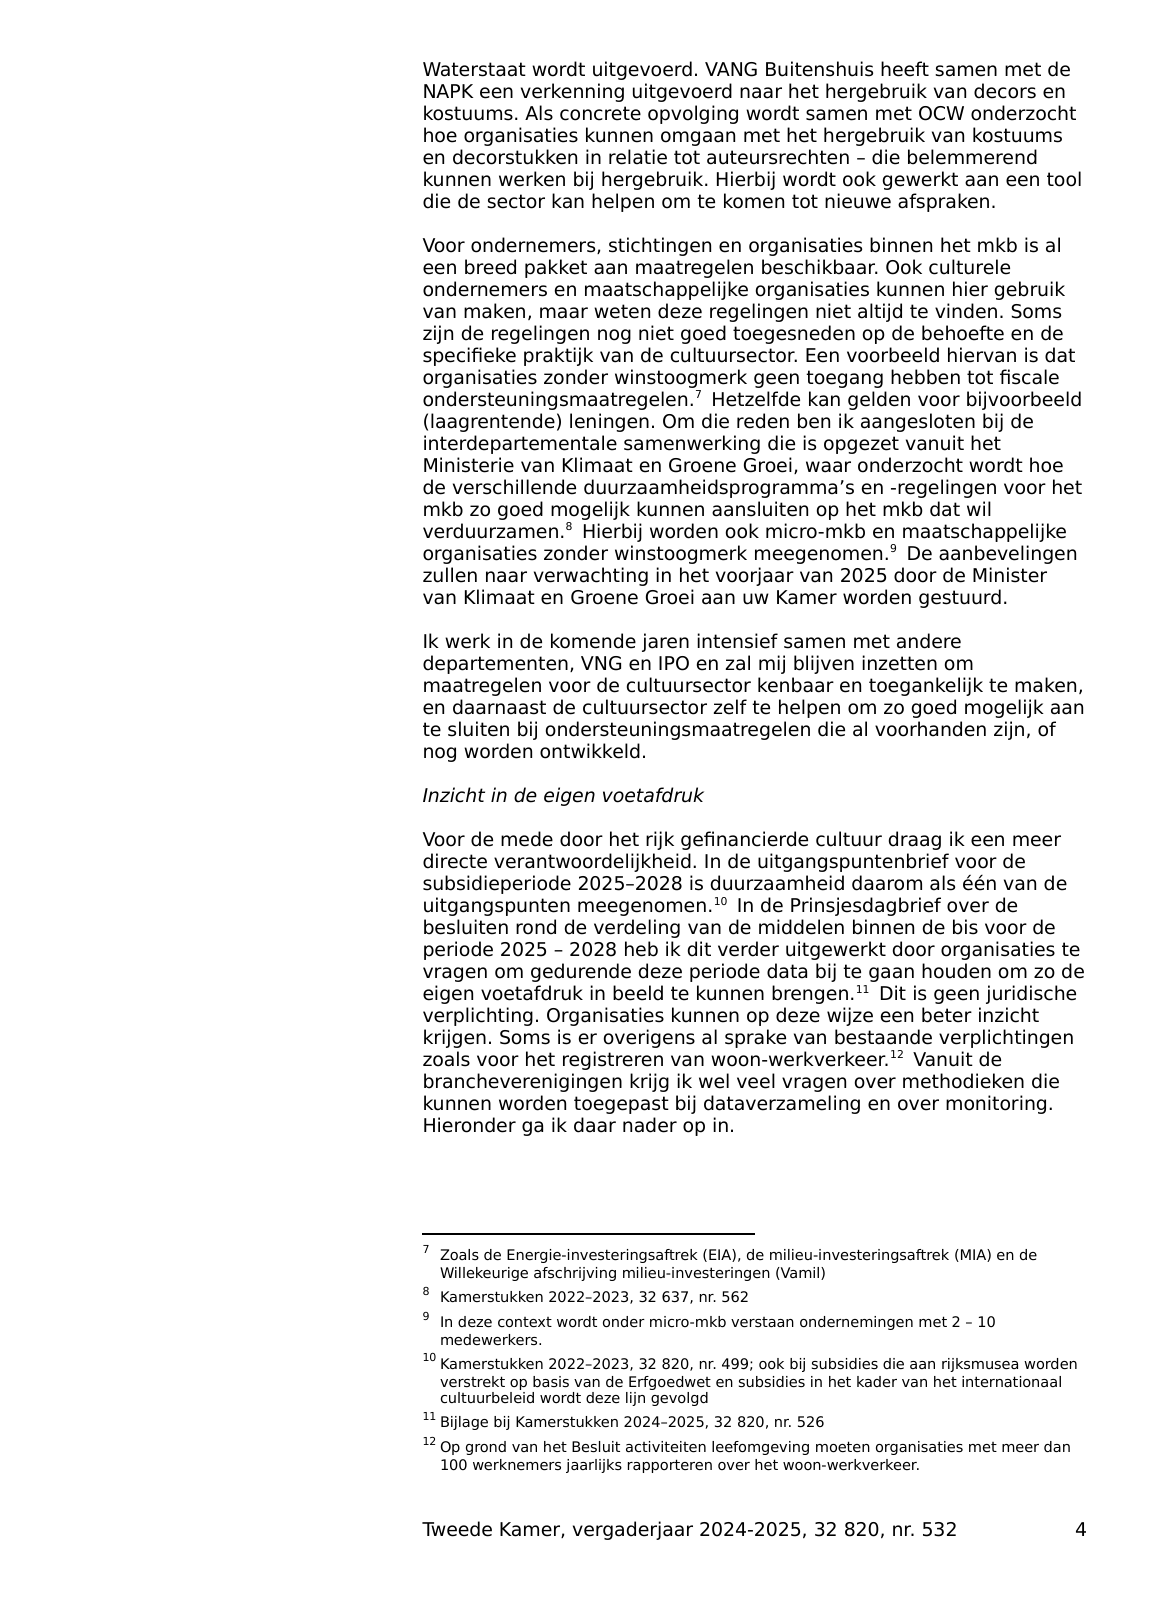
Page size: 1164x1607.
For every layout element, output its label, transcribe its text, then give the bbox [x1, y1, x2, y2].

text Ik werk in de komende jaren intensief samen met andere departementen, VNG en IPO en zal mij blijven inzetten om maatregelen voor de cultuursector kenbaar en toegankelijk te maken, en daarnaast de cultuursector zelf te helpen om zo goed mogelijk aan te sluiten bij ondersteuningsmaatregelen die al voorhanden zijn, of nog worden ontwikkeld. [422, 631, 1087, 763]
text Waterstaat wordt uitgevoerd. VANG Buitenshuis heeft samen met de NAPK een verkenning uitgevoerd naar het hergebruik van decors en kostuums. Als concrete opvolging wordt samen met OCW onderzocht hoe organisaties kunnen omgaan met het hergebruik van kostuums en decorstukken in relatie tot auteursrechten – die belemmerend kunnen werken bij hergebruik. Hierbij wordt ook gewerkt aan een tool die de sector kan helpen om te komen tot nieuwe afspraken. [422, 59, 1087, 213]
subtitle Inzicht in de eigen voetafdruk [422, 785, 1087, 807]
text Voor de mede door het rijk gefinancierde cultuur draag ik een meer directe verantwoordelijkheid. In de uitgangspuntenbrief voor de subsidieperiode 2025–2028 is duurzaamheid daarom als één van de uitgangspunten meegenomen. In de Prinsjesdagbrief over de besluiten rond de verdeling van de middelen binnen de bis voor de periode 2025 – 2028 heb ik dit verder uitgewerkt door organisaties te vragen om gedurende deze periode data bij te gaan houden om zo de eigen voetafdruk in beeld te kunnen brengen. Dit is geen juridische verplichting. Organisaties kunnen op deze wijze een beter inzicht krijgen. Soms is er overigens al sprake van bestaande verplichtingen zoals voor het registreren van woon-werkverkeer. Vanuit de brancheverenigingen krijg ik wel veel vragen over methodieken die kunnen worden toegepast bij dataverzameling en over monitoring. Hieronder ga ik daar nader op in. [422, 829, 1087, 1137]
text Kamerstukken 2022–2023, 32 820, nr. 499; ook bij subsidies die aan rijksmusea worden verstrekt op basis van de Erfgoedwet en subsidies in het kader van het internationaal cultuurbeleid wordt deze lijn gevolgd [422, 1352, 1087, 1407]
text Voor ondernemers, stichtingen en organisaties binnen het mkb is al een breed pakket aan maatregelen beschikbaar. Ook culturele ondernemers en maatschappelijke organisaties kunnen hier gebruik van maken, maar weten deze regelingen niet altijd te vinden. Soms zijn de regelingen nog niet goed toegesneden op de behoefte en de specifieke praktijk van de cultuursector. Een voorbeeld hiervan is dat organisaties zonder winstoogmerk geen toegang hebben tot fiscale ondersteuningsmaatregelen. Hetzelfde kan gelden voor bijvoorbeeld (laagrentende) leningen. Om die reden ben ik aangesloten bij de interdepartementale samenwerking die is opgezet vanuit het Ministerie van Klimaat en Groene Groei, waar onderzocht wordt hoe de verschillende duurzaamheidsprogramma’s en -regelingen voor het mkb zo goed mogelijk kunnen aansluiten op het mkb dat wil verduurzamen. Hierbij worden ook micro-mkb en maatschappelijke organisaties zonder winstoogmerk meegenomen. De aanbevelingen zullen naar verwachting in het voorjaar van 2025 door de Minister van Klimaat en Groene Groei aan uw Kamer worden gestuurd. [422, 235, 1087, 609]
text Bijlage bij Kamerstukken 2024–2025, 32 820, nr. 526 [422, 1410, 1087, 1432]
text Zoals de Energie-investeringsaftrek (EIA), de milieu-investeringsaftrek (MIA) en de Willekeurige afschrijving milieu-investeringen (Vamil) [422, 1243, 1087, 1282]
text In deze context wordt onder micro-mkb verstaan ondernemingen met 2 – 10 medewerkers. [422, 1310, 1087, 1349]
text Kamerstukken 2022–2023, 32 637, nr. 562 [422, 1285, 1087, 1307]
text Op grond van het Besluit activiteiten leefomgeving moeten organisaties met meer dan 100 werknemers jaarlijks rapporteren over het woon-werkverkeer. [422, 1435, 1087, 1474]
